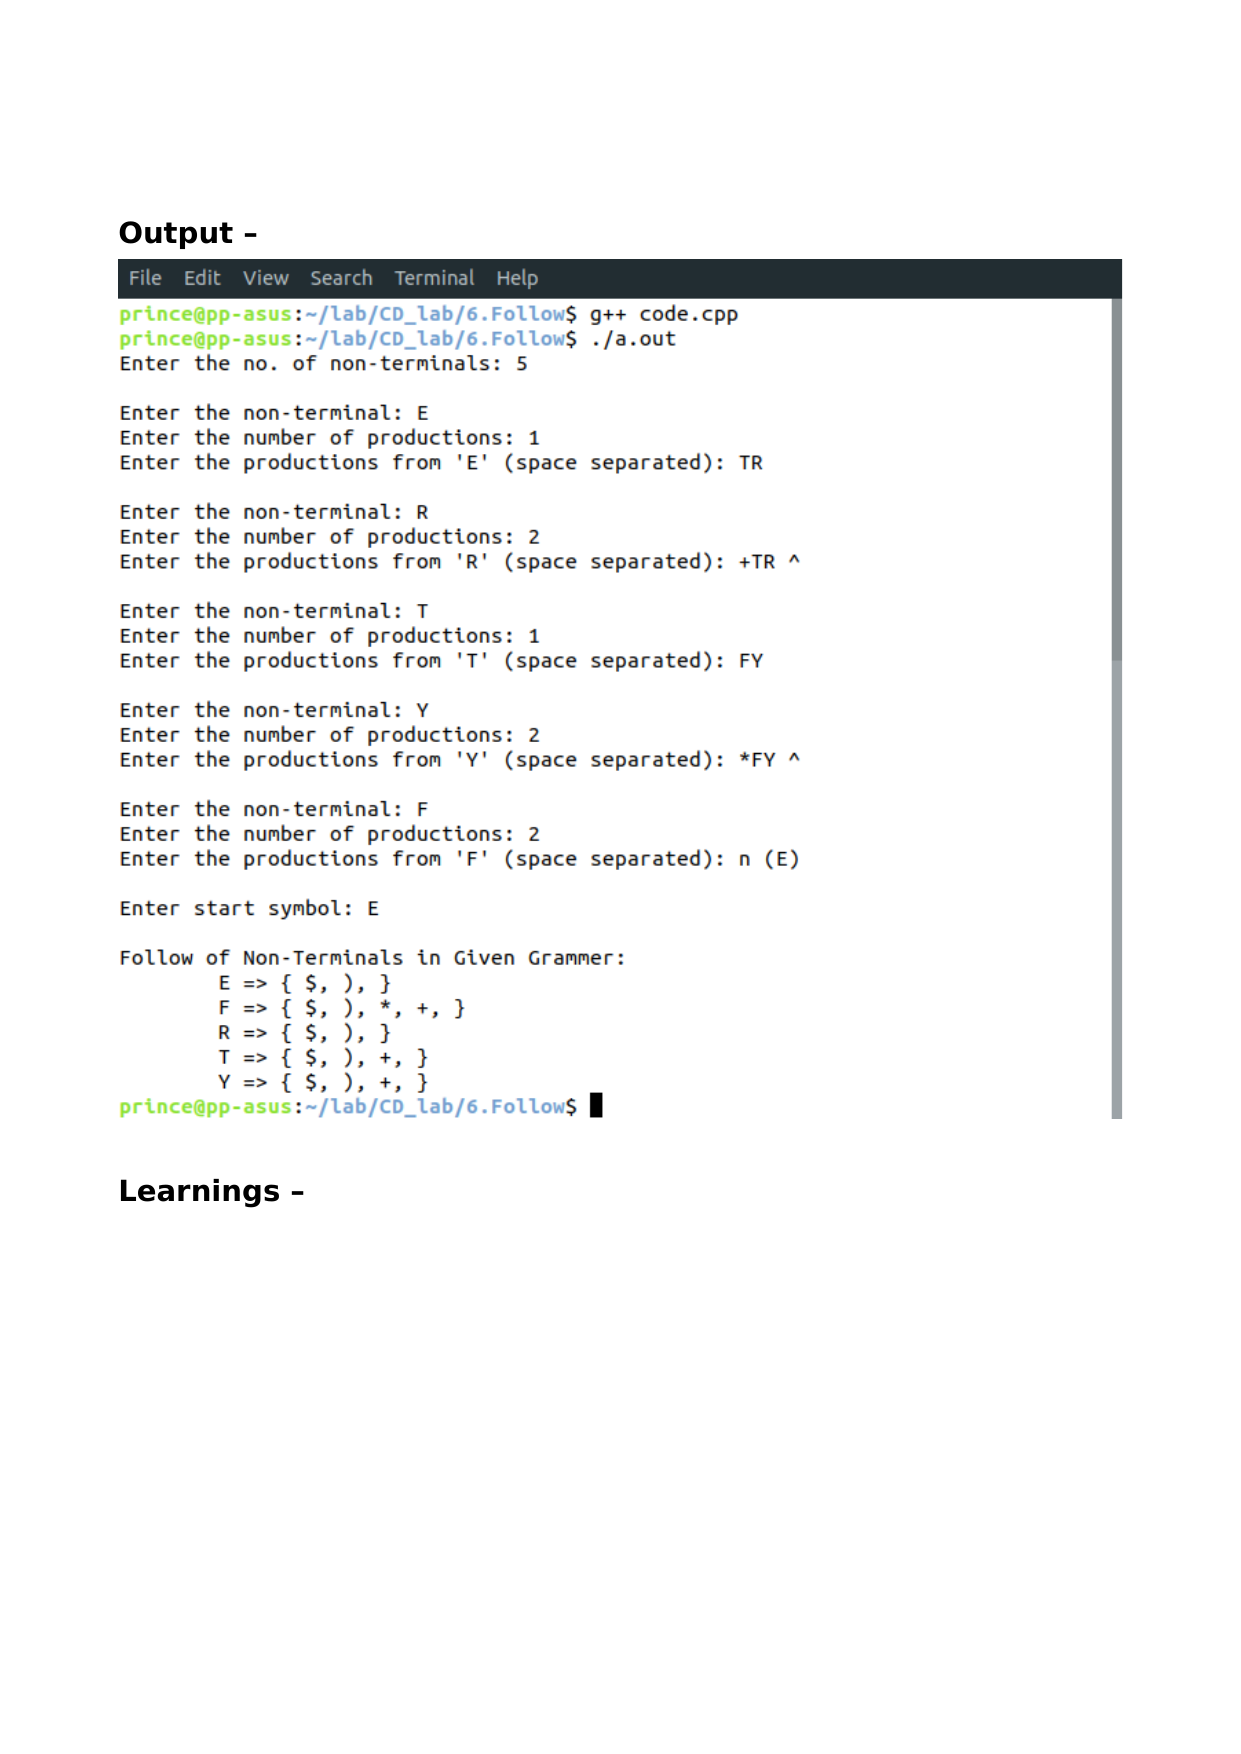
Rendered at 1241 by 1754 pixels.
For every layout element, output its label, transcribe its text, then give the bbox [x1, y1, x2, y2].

text Output – [118, 216, 1122, 250]
picture [118, 259, 1123, 1119]
text Learnings – [118, 1174, 1122, 1208]
